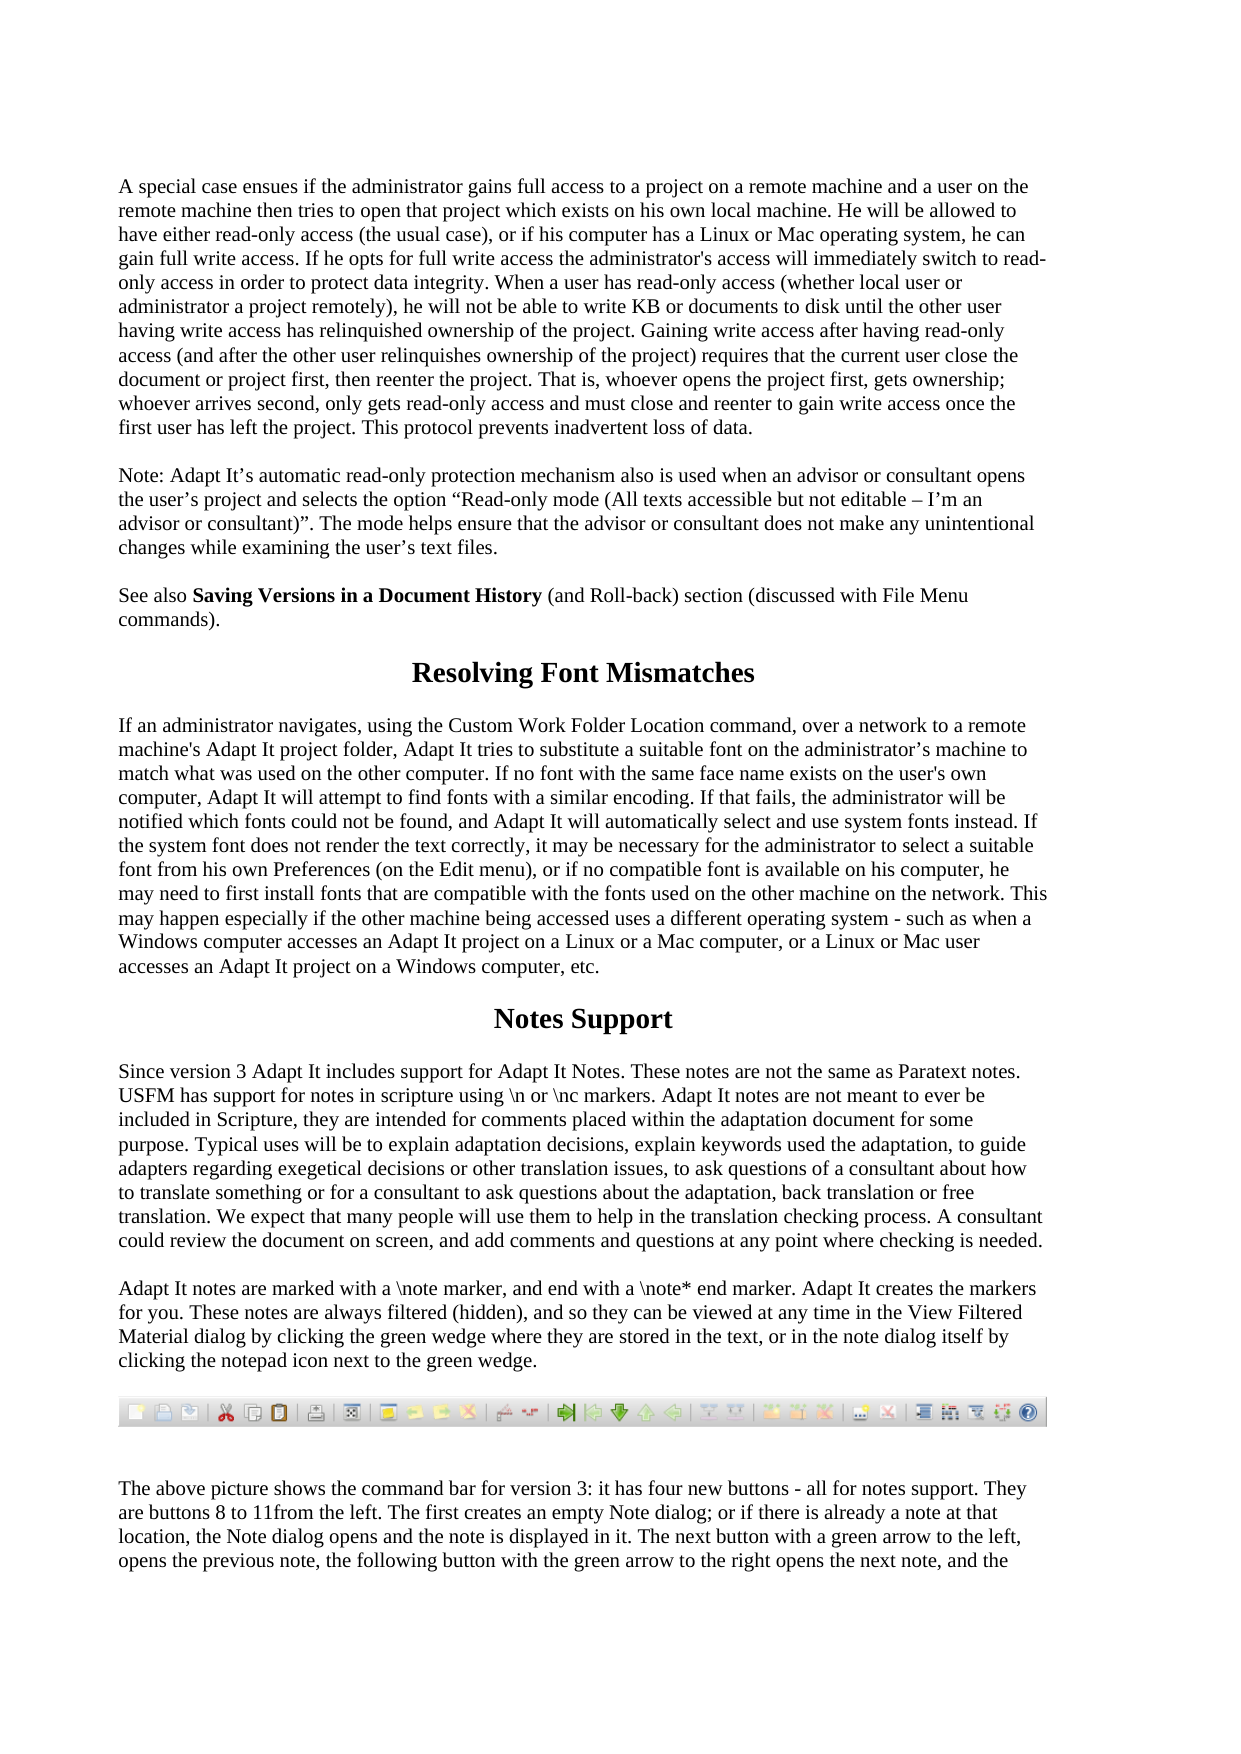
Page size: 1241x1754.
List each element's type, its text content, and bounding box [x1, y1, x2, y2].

text See also Saving Versions in a Document History (and Roll-back) section (discussed with File Menu commands). [118, 583, 1048, 631]
text Note: Adapt It’s automatic read-only protection mechanism also is used when an advisor or consultant opens the user’s project and selects the option “Read-only mode (All texts accessible but not editable – I’m an advisor or consultant)”. The mode helps ensure that the advisor or consultant does not make any unintentional changes while examining the user’s text files. [118, 463, 1048, 559]
text The above picture shows the command bar for version 3: it has four new buttons - all for notes support. They are buttons 8 to 11from the left. The first creates an empty Note dialog; or if there is already a note at that location, the Note dialog opens and the note is displayed in it. The next button with a green arrow to the left, opens the previous note, the following button with the green arrow to the right opens the next note, and the [118, 1476, 1048, 1572]
picture [118, 1396, 1047, 1428]
text If an administrator navigates, using the Custom Work Folder Location command, over a network to a remote machine's Adapt It project folder, Adapt It tries to substitute a suitable font on the administrator’s machine to match what was used on the other computer. If no font with the same face name exists on the user's own computer, Adapt It will attempt to find fonts with a similar encoding. If that fails, the administrator will be notified which fonts could not be found, and Adapt It will automatically select and use system fonts instead. If the system font does not render the text correctly, it may be necessary for the administrator to select a suitable font from his own Preferences (on the Edit menu), or if no compatible font is available on his computer, he may need to first install fonts that are compatible with the fonts used on the other machine on the network. This may happen especially if the other machine being accessed uses a different operating system - such as when a Windows computer accesses an Adapt It project on a Linux or a Mac computer, or a Linux or Mac user accesses an Adapt It project on a Windows computer, etc. [118, 713, 1048, 978]
text Notes Support [118, 1002, 1048, 1035]
text Resolving Font Mismatches [118, 655, 1048, 689]
text Since version 3 Adapt It includes support for Adapt It Notes. These notes are not the same as Paratext notes. USFM has support for notes in scripture using \n or \nc markers. Adapt It notes are not meant to ever be included in Scripture, they are intended for comments placed within the adaptation document for some purpose. Typical uses will be to explain adaptation decisions, explain keywords used the adaptation, to guide adapters regarding exegetical decisions or other translation issues, to ask questions of a consultant about how to translate something or for a consultant to ask questions about the adaptation, back translation or free translation. We expect that many people will use them to help in the translation checking process. A consultant could review the document on screen, and add comments and questions at any point where checking is needed. [118, 1059, 1048, 1252]
text A special case ensues if the administrator gains full access to a project on a remote machine and a user on the remote machine then tries to open that project which exists on his own local machine. He will be allowed to have either read-only access (the usual case), or if his computer has a Linux or Mac operating system, he can gain full write access. If he opts for full write access the administrator's access will immediately switch to read-only access in order to protect data integrity. When a user has read-only access (whether local user or administrator a project remotely), he will not be able to write KB or documents to disk until the other user having write access has relinquished ownership of the project. Gaining write access after having read-only access (and after the other user relinquishes ownership of the project) requires that the current user close the document or project first, then reenter the project. That is, whoever opens the project first, gets ownership; whoever arrives second, only gets read-only access and must close and reenter to gain write access once the first user has left the project. This protocol prevents inadvertent loss of data. [118, 174, 1048, 439]
text Adapt It notes are marked with a \note marker, and end with a \note* end marker. Adapt It creates the markers for you. These notes are always filtered (hidden), and so they can be viewed at any time in the View Filtered Material dialog by clicking the green wedge where they are stored in the text, or in the note dialog itself by clicking the notepad icon next to the green wedge. [118, 1276, 1048, 1372]
